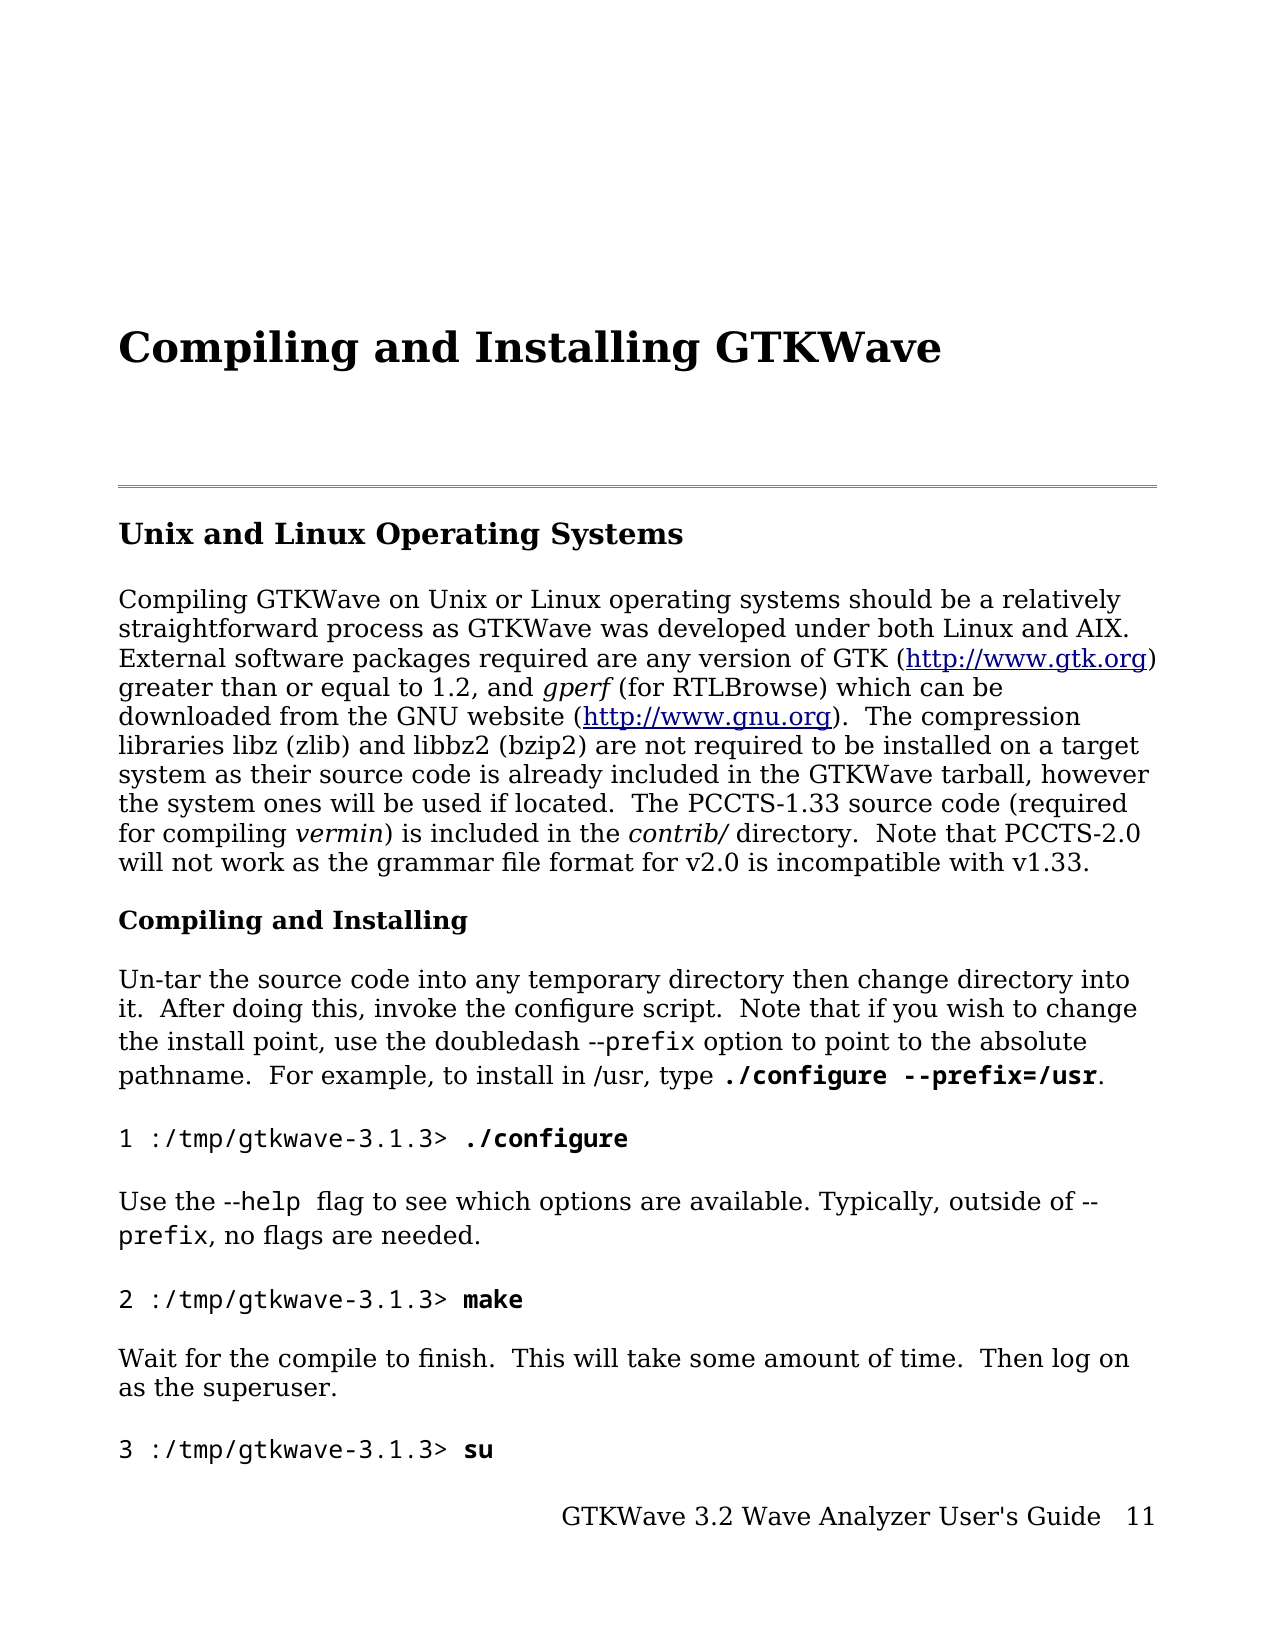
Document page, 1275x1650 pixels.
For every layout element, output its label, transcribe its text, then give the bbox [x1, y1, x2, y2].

text Use the --help flag to see which options are available. Typically, outside of --prefix, no flags are needed. [118, 1184, 1157, 1252]
text 1 :/tmp/gtkwave-3.1.3> ./configure [118, 1121, 1157, 1155]
text Unix and Linux Operating Systems [118, 517, 1157, 551]
text Compiling GTKWave on Unix or Linux operating systems should be a relatively straightforward process as GTKWave was developed under both Linux and AIX. External software packages required are any version of GTK (http://www.gtk.org) greater than or equal to 1.2, and gperf (for RTLBrowse) which can be downloaded from the GNU website (http://www.gnu.org). The compression libraries libz (zlib) and libbz2 (bzip2) are not required to be installed on a target system as their source code is already included in the GTKWave tarball, however the system ones will be used if located. The PCCTS-1.33 source code (required for compiling vermin) is included in the contrib/ directory. Note that PCCTS-2.0 will not work as the grammar file format for v2.0 is incompatible with v1.33. [118, 586, 1157, 877]
text Un-tar the source code into any temporary directory then change directory into it. After doing this, invoke the configure script. Note that if you wish to change the install point, use the doubledash --prefix option to point to the absolute pathname. For example, to install in /usr, type ./configure --prefix=/usr. [118, 965, 1157, 1092]
text 3 :/tmp/gtkwave-3.1.3> su [118, 1432, 1157, 1466]
text 2 :/tmp/gtkwave-3.1.3> make [118, 1281, 1157, 1315]
text Compiling and Installing GTKWave [118, 324, 1157, 373]
text Wait for the compile to finish. This will take some amount of time. Then log on as the superuser. [118, 1344, 1157, 1403]
text Compiling and Installing [118, 906, 1157, 936]
